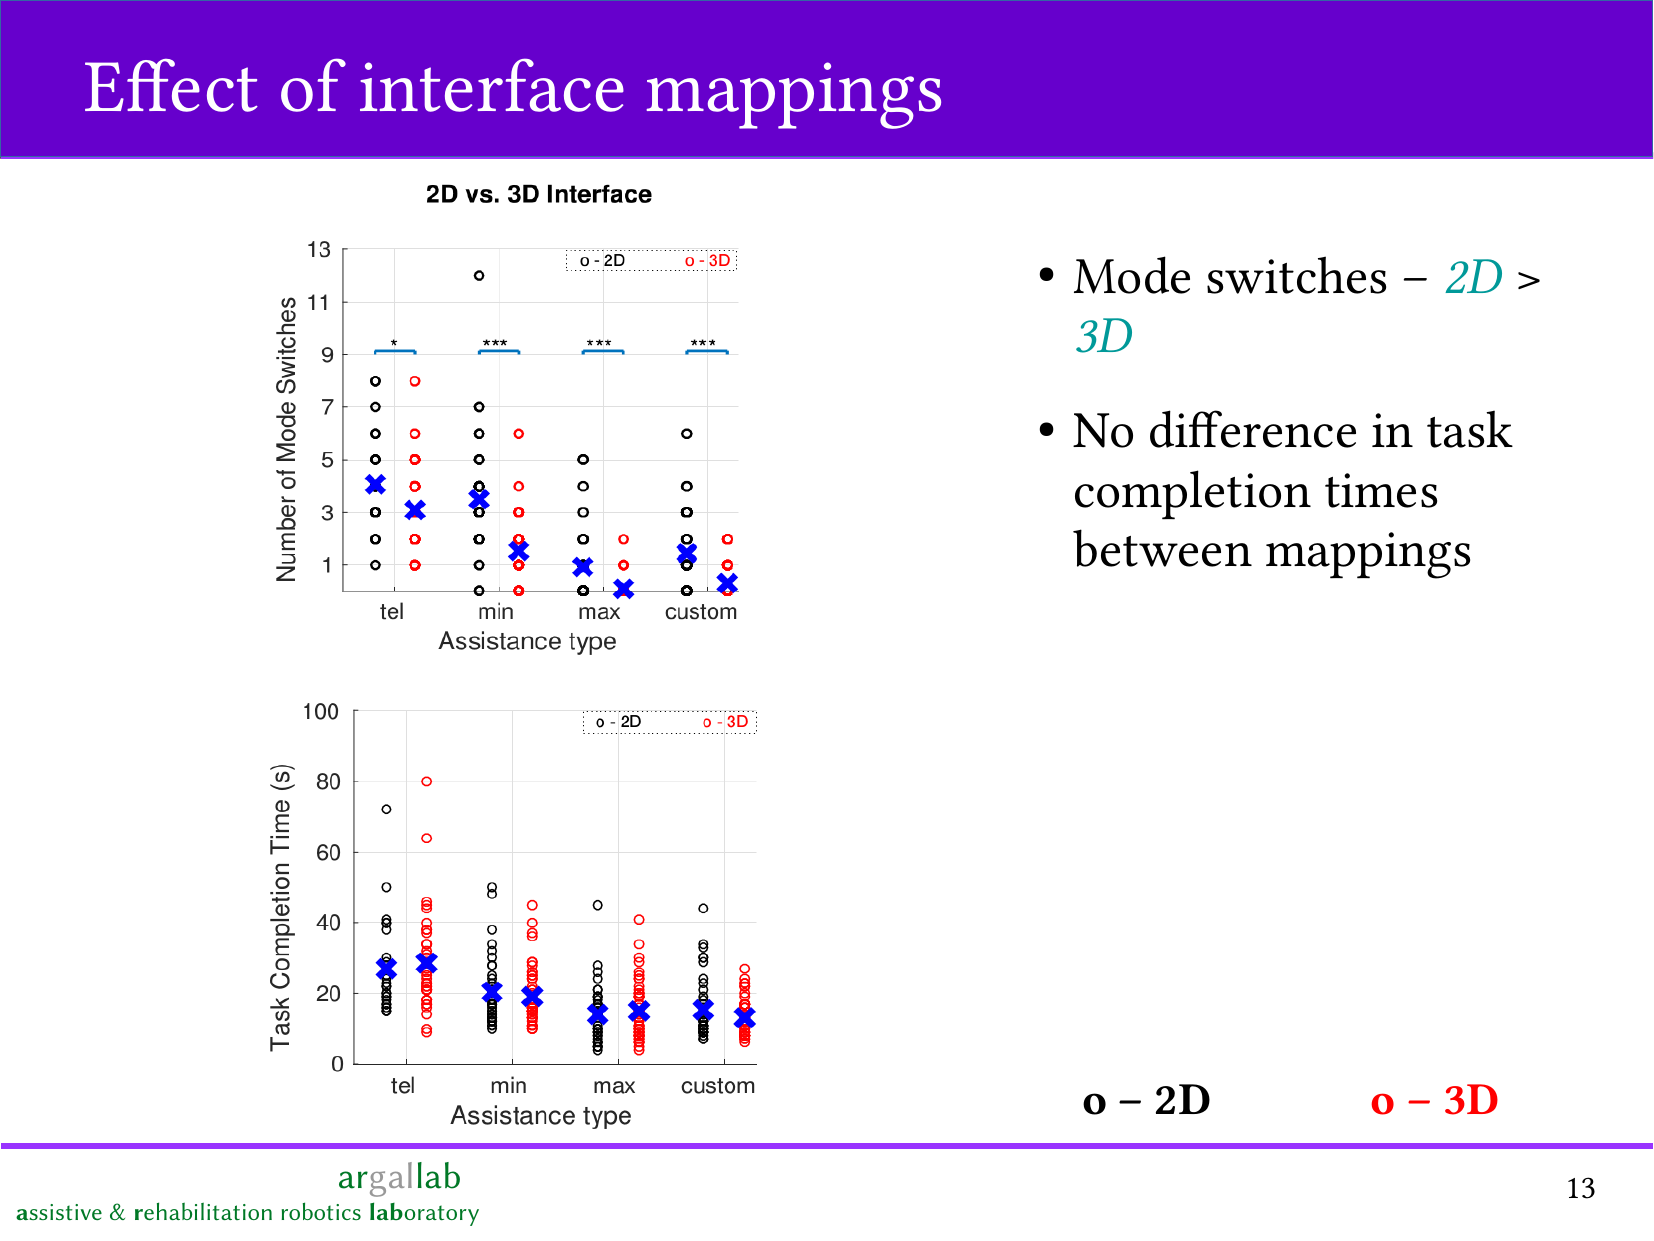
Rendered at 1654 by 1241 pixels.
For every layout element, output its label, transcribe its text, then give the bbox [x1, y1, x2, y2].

text_box o – 2D o – 3D [1055, 1066, 1527, 1134]
text_box Mode switches – 2D > 3D No difference in task completion times between mappings [1022, 239, 1623, 744]
picture [231, 164, 804, 675]
picture [252, 680, 811, 1143]
text_box Effect of interface mappings [69, 36, 1621, 138]
